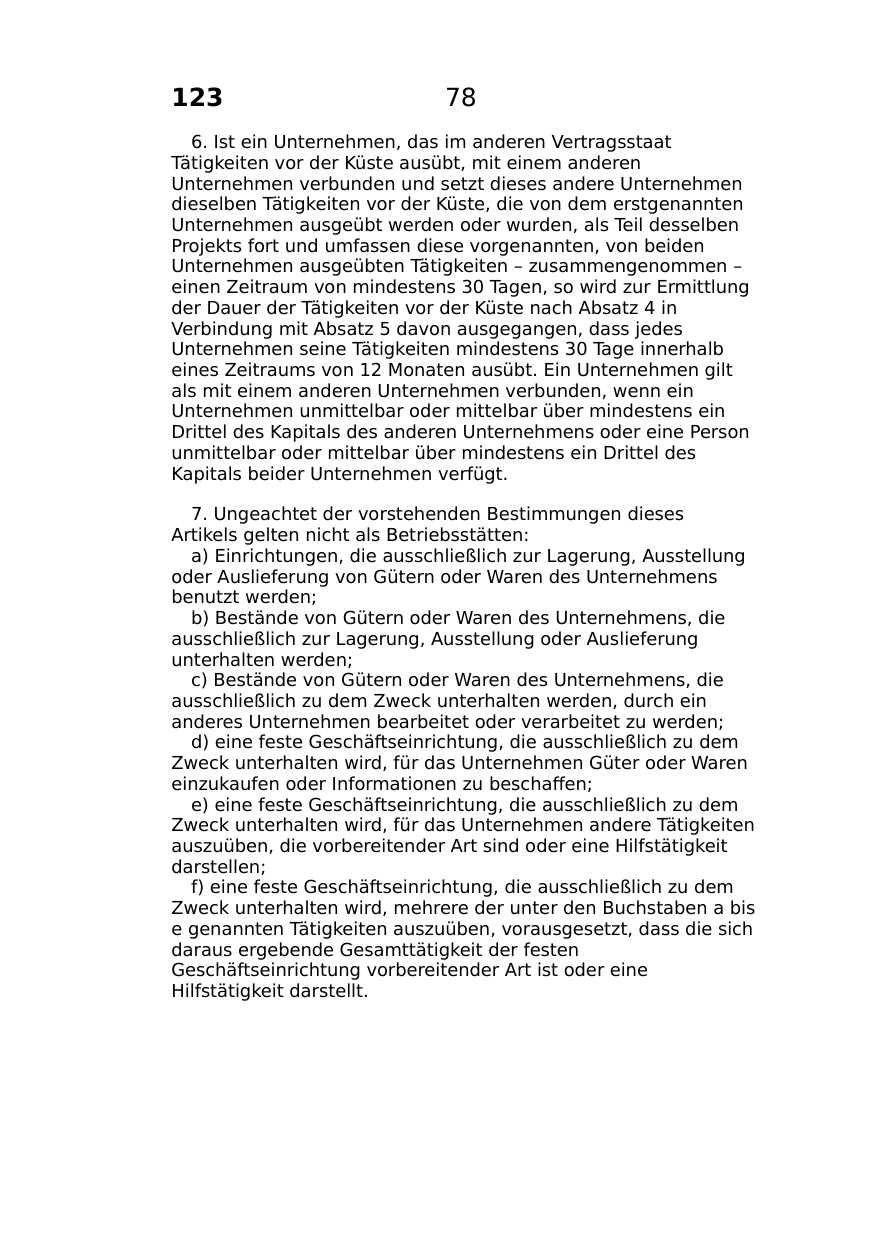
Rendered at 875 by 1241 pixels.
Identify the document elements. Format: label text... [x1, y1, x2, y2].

text f) eine feste Geschäftseinrichtung, die ausschließlich zu dem Zweck unterhalten wird, mehrere der unter den Buchstaben a bis e genannten Tätigkeiten auszuüben, vorausgesetzt, dass die sich daraus ergebende Gesamttätigkeit der festen Geschäftseinrichtung vorbereitender Art ist oder eine Hilfstätigkeit darstellt. [171, 877, 756, 1002]
text a) Einrichtungen, die ausschließlich zur Lagerung, Ausstellung oder Auslieferung von Gütern oder Waren des Unternehmens benutzt werden; [171, 546, 756, 608]
text c) Bestände von Gütern oder Waren des Unternehmens, die ausschließlich zu dem Zweck unterhalten werden, durch ein anderes Unternehmen bearbeitet oder verarbeitet zu werden; [171, 670, 756, 732]
text d) eine feste Geschäftseinrichtung, die ausschließlich zu dem Zweck unterhalten wird, für das Unternehmen Güter oder Waren einzukaufen oder Informationen zu beschaffen; [171, 732, 756, 794]
text 6. Ist ein Unternehmen, das im anderen Vertragsstaat Tätigkeiten vor der Küste ausübt, mit einem anderen Unternehmen verbunden und setzt dieses andere Unternehmen dieselben Tätigkeiten vor der Küste, die von dem erstgenannten Unternehmen ausgeübt werden oder wurden, als Teil desselben Projekts fort und umfassen diese vorgenannten, von beiden Unternehmen ausgeübten Tätigkeiten – zusammengenommen – einen Zeitraum von mindestens 30 Tagen, so wird zur Ermittlung der Dauer der Tätigkeiten vor der Küste nach Absatz 4 in Verbindung mit Absatz 5 davon ausgegangen, dass jedes Unternehmen seine Tätigkeiten mindestens 30 Tage innerhalb eines Zeitraums von 12 Monaten ausübt. Ein Unternehmen gilt als mit einem anderen Unternehmen verbunden, wenn ein Unternehmen unmittelbar oder mittelbar über mindestens ein Drittel des Kapitals des anderen Unternehmens oder eine Person unmittelbar oder mittelbar über mindestens ein Drittel des Kapitals beider Unternehmen verfügt. [171, 132, 756, 484]
text e) eine feste Geschäftseinrichtung, die ausschließlich zu dem Zweck unterhalten wird, für das Unternehmen andere Tätigkeiten auszuüben, die vorbereitender Art sind oder eine Hilfstätigkeit darstellen; [171, 794, 756, 877]
text b) Bestände von Gütern oder Waren des Unternehmens, die ausschließlich zur Lagerung, Ausstellung oder Auslieferung unterhalten werden; [171, 608, 756, 670]
text 7. Ungeachtet der vorstehenden Bestimmungen dieses Artikels gelten nicht als Betriebsstätten: [171, 504, 756, 546]
